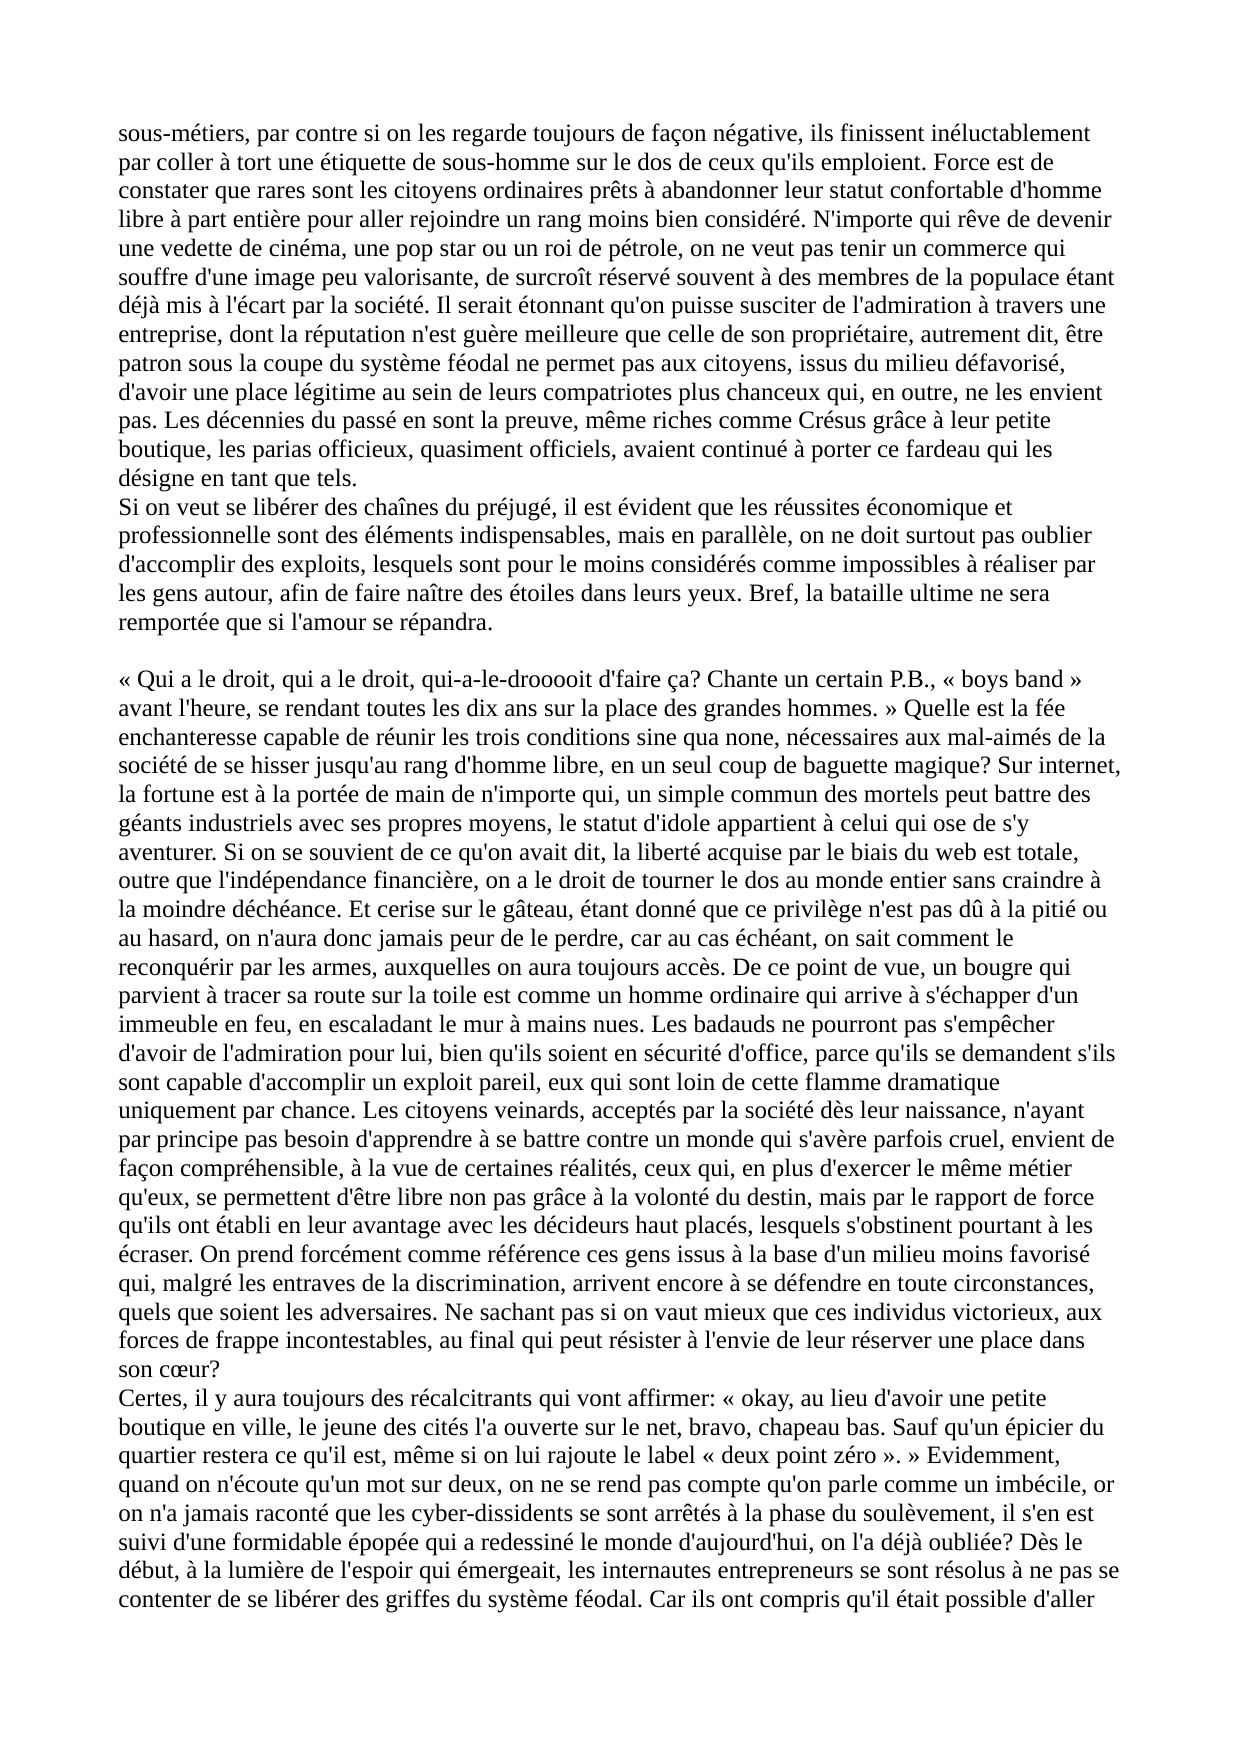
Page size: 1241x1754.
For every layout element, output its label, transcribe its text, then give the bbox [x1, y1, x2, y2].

text Si on veut se libérer des chaînes du préjugé, il est évident que les réussites économique et professionnelle sont des éléments indispensables, mais en parallèle, on ne doit surtout pas oublier d'accomplir des exploits, lesquels sont pour le moins considérés comme impossibles à réaliser par les gens autour, afin de faire naître des étoiles dans leurs yeux. Bref, la bataille ultime ne sera remportée que si l'amour se répandra. [118, 492, 1122, 636]
text sous-métiers, par contre si on les regarde toujours de façon négative, ils finissent inéluctablement par coller à tort une étiquette de sous-homme sur le dos de ceux qu'ils emploient. Force est de constater que rares sont les citoyens ordinaires prêts à abandonner leur statut confortable d'homme libre à part entière pour aller rejoindre un rang moins bien considéré. N'importe qui rêve de devenir une vedette de cinéma, une pop star ou un roi de pétrole, on ne veut pas tenir un commerce qui souffre d'une image peu valorisante, de surcroît réservé souvent à des membres de la populace étant déjà mis à l'écart par la société. Il serait étonnant qu'on puisse susciter de l'admiration à travers une entreprise, dont la réputation n'est guère meilleure que celle de son propriétaire, autrement dit, être patron sous la coupe du système féodal ne permet pas aux citoyens, issus du milieu défavorisé, d'avoir une place légitime au sein de leurs compatriotes plus chanceux qui, en outre, ne les envient pas. Les décennies du passé en sont la preuve, même riches comme Crésus grâce à leur petite boutique, les parias officieux, quasiment officiels, avaient continué à porter ce fardeau qui les désigne en tant que tels. [118, 118, 1122, 492]
text « Qui a le droit, qui a le droit, qui-a-le-drooooit d'faire ça? Chante un certain P.B., « boys band » avant l'heure, se rendant toutes les dix ans sur la place des grandes hommes. » Quelle est la fée enchanteresse capable de réunir les trois conditions sine qua none, nécessaires aux mal-aimés de la société de se hisser jusqu'au rang d'homme libre, en un seul coup de baguette magique? Sur internet, la fortune est à la portée de main de n'importe qui, un simple commun des mortels peut battre des géants industriels avec ses propres moyens, le statut d'idole appartient à celui qui ose de s'y aventurer. Si on se souvient de ce qu'on avait dit, la liberté acquise par le biais du web est totale, outre que l'indépendance financière, on a le droit de tourner le dos au monde entier sans craindre à la moindre déchéance. Et cerise sur le gâteau, étant donné que ce privilège n'est pas dû à la pitié ou au hasard, on n'aura donc jamais peur de le perdre, car au cas échéant, on sait comment le reconquérir par les armes, auxquelles on aura toujours accès. De ce point de vue, un bougre qui parvient à tracer sa route sur la toile est comme un homme ordinaire qui arrive à s'échapper d'un immeuble en feu, en escaladant le mur à mains nues. Les badauds ne pourront pas s'empêcher d'avoir de l'admiration pour lui, bien qu'ils soient en sécurité d'office, parce qu'ils se demandent s'ils sont capable d'accomplir un exploit pareil, eux qui sont loin de cette flamme dramatique uniquement par chance. Les citoyens veinards, acceptés par la société dès leur naissance, n'ayant par principe pas besoin d'apprendre à se battre contre un monde qui s'avère parfois cruel, envient de façon compréhensible, à la vue de certaines réalités, ceux qui, en plus d'exercer le même métier qu'eux, se permettent d'être libre non pas grâce à la volonté du destin, mais par le rapport de force qu'ils ont établi en leur avantage avec les décideurs haut placés, lesquels s'obstinent pourtant à les écraser. On prend forcément comme référence ces gens issus à la base d'un milieu moins favorisé qui, malgré les entraves de la discrimination, arrivent encore à se défendre en toute circonstances, quels que soient les adversaires. Ne sachant pas si on vaut mieux que ces individus victorieux, aux forces de frappe incontestables, au final qui peut résister à l'envie de leur réserver une place dans son cœur? [118, 664, 1122, 1383]
text Certes, il y aura toujours des récalcitrants qui vont affirmer: « okay, au lieu d'avoir une petite boutique en ville, le jeune des cités l'a ouverte sur le net, bravo, chapeau bas. Sauf qu'un épicier du quartier restera ce qu'il est, même si on lui rajoute le label « deux point zéro ». » Evidemment, quand on n'écoute qu'un mot sur deux, on ne se rend pas compte qu'on parle comme un imbécile, or on n'a jamais raconté que les cyber-dissidents se sont arrêtés à la phase du soulèvement, il s'en est suivi d'une formidable épopée qui a redessiné le monde d'aujourd'hui, on l'a déjà oubliée? Dès le début, à la lumière de l'espoir qui émergeait, les internautes entrepreneurs se sont résolus à ne pas se contenter de se libérer des griffes du système féodal. Car ils ont compris qu'il était possible d'aller [118, 1383, 1122, 1613]
